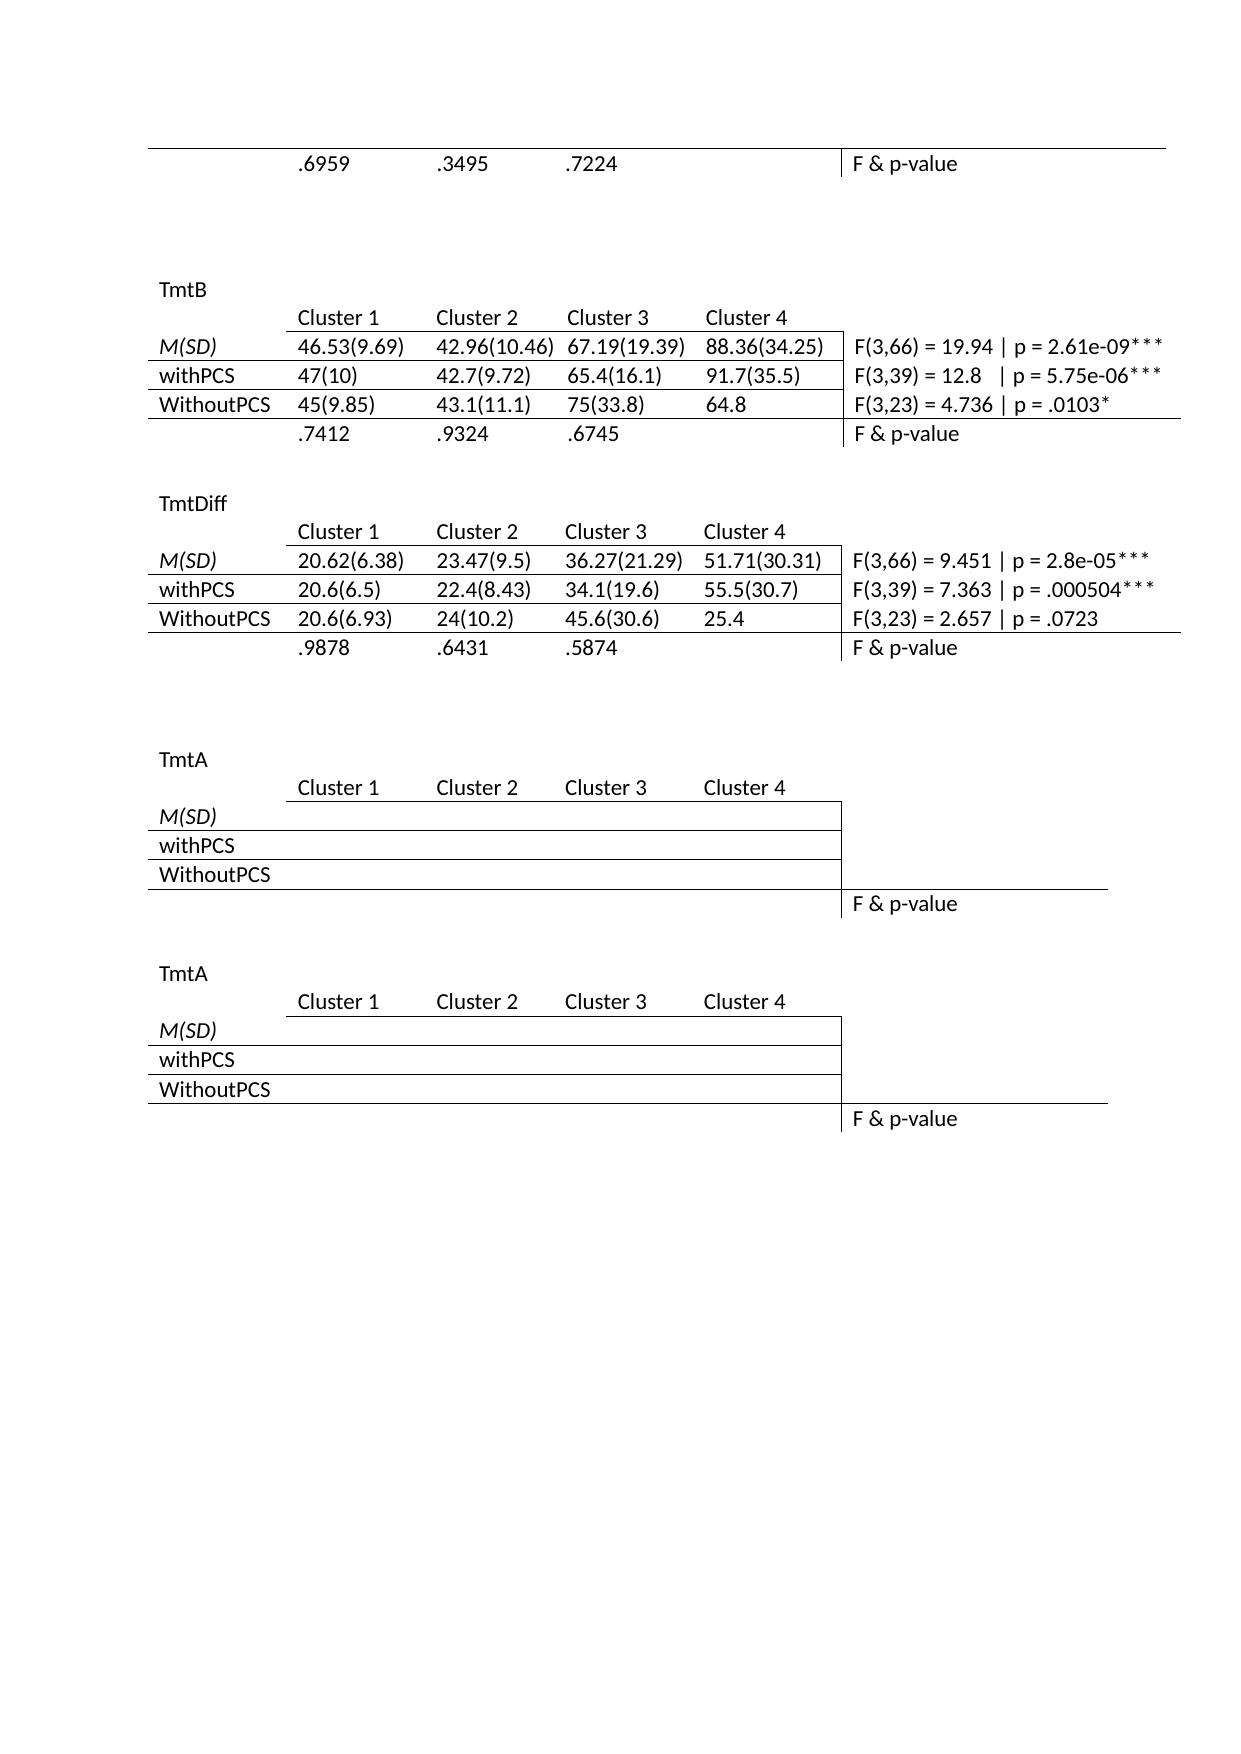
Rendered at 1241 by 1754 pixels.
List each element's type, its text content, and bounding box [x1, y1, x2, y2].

table_header [795, 489, 887, 517]
table_header [795, 745, 887, 773]
table_cell [703, 802, 841, 830]
table_cell 65.4(16.1) [566, 361, 704, 389]
table_cell [705, 419, 843, 447]
table_cell .7412 [286, 419, 425, 447]
table_cell Cluster 4 [703, 773, 841, 801]
table_cell [286, 802, 425, 830]
table_cell [843, 303, 1181, 331]
table_cell F(3,66) = 9.451 | p = 2.8e-05*** [842, 545, 1181, 574]
table_cell Cluster 2 [425, 303, 566, 331]
table_cell 42.7(9.72) [425, 361, 566, 389]
table_cell [425, 1075, 564, 1103]
table_cell 51.71(30.31) [703, 546, 841, 574]
table_cell Cluster 1 [286, 773, 425, 801]
table_cell Cluster 4 [703, 517, 841, 545]
table_cell 43.1(11.1) [425, 390, 566, 418]
table_cell 20.6(6.93) [286, 604, 425, 632]
table_cell F & p-value [842, 633, 1181, 661]
table_cell [564, 831, 703, 859]
table_cell withPCS [148, 1046, 286, 1074]
table_cell .9878 [286, 633, 425, 661]
table_cell [286, 890, 425, 917]
table_header [703, 960, 795, 987]
table_cell [564, 890, 703, 917]
table_cell [564, 1046, 703, 1074]
table_cell F & p-value [842, 149, 1166, 177]
table_cell F(3,39) = 12.8 | p = 5.75e-06*** [844, 360, 1181, 389]
table_cell 36.27(21.29) [564, 546, 703, 574]
table_cell 45(9.85) [286, 390, 425, 418]
table_cell [564, 860, 703, 888]
table_header [286, 745, 425, 773]
table_cell M(SD) [148, 801, 286, 830]
table_cell [148, 303, 286, 331]
table_cell Cluster 2 [425, 773, 564, 801]
table_header [887, 960, 1107, 987]
table_cell 23.47(9.5) [425, 546, 564, 574]
table_cell Cluster 4 [705, 303, 843, 331]
table_cell [148, 988, 286, 1016]
table_cell 42.96(10.46) [425, 332, 566, 360]
table_cell [564, 1017, 703, 1044]
table_cell WithoutPCS [148, 860, 286, 888]
table_cell [842, 859, 1107, 888]
table_cell [148, 773, 286, 801]
table_header [795, 960, 887, 987]
table_cell .5874 [564, 633, 703, 661]
table_cell 75(33.8) [566, 390, 704, 418]
table_cell F(3,66) = 19.94 | p = 2.61e-09*** [844, 331, 1181, 360]
table_header [425, 960, 564, 987]
table_cell [842, 1074, 1107, 1103]
table_cell M(SD) [148, 1016, 286, 1044]
table_cell M(SD) [148, 545, 286, 574]
table_cell .6959 [286, 149, 425, 177]
table_cell [703, 890, 841, 917]
table_cell [148, 633, 286, 661]
table_cell [703, 860, 841, 888]
table_cell Cluster 3 [564, 773, 703, 801]
table_cell [425, 802, 564, 830]
table_cell 25.4 [703, 604, 841, 632]
table_cell .9324 [425, 419, 566, 447]
table_cell F(3,39) = 7.363 | p = .000504*** [842, 574, 1181, 603]
table_cell Cluster 2 [425, 988, 564, 1016]
table_cell [703, 1075, 841, 1103]
table_cell [286, 1046, 425, 1074]
table_header [286, 489, 425, 517]
table_cell 24(10.2) [425, 604, 564, 632]
table_cell 64.8 [705, 390, 843, 418]
table_cell [425, 1017, 564, 1044]
table_cell withPCS [148, 361, 286, 389]
table_cell [148, 1104, 286, 1132]
table_cell [841, 517, 1181, 545]
table_header TmtA [148, 745, 286, 773]
table_cell 55.5(30.7) [703, 575, 841, 603]
table_cell F(3,23) = 2.657 | p = .0723 [842, 603, 1181, 632]
table_cell Cluster 1 [286, 988, 425, 1016]
table_cell Cluster 3 [564, 988, 703, 1016]
table_header [887, 489, 1181, 517]
table_cell WithoutPCS [148, 1075, 286, 1103]
table_cell [286, 831, 425, 859]
table_cell F(3,23) = 4.736 | p = .0103* [844, 389, 1181, 418]
table_header [887, 745, 1107, 773]
table_cell Cluster 1 [286, 303, 425, 331]
table_cell [286, 1104, 425, 1132]
table_cell [841, 773, 1107, 801]
table_cell F & p-value [844, 419, 1181, 447]
table_cell Cluster 3 [564, 517, 703, 545]
table_header [564, 489, 703, 517]
table_cell WithoutPCS [148, 390, 286, 418]
table_header [797, 219, 888, 303]
table_cell [286, 1075, 425, 1103]
table_cell 91.7(35.5) [705, 361, 843, 389]
table_header [703, 489, 795, 517]
table_cell 20.6(6.5) [286, 575, 425, 603]
table_cell 88.36(34.25) [705, 332, 843, 360]
table_cell .6431 [425, 633, 564, 661]
table_cell [564, 1104, 703, 1132]
table_cell .3495 [425, 149, 564, 177]
table_header TmtB [148, 219, 286, 303]
table_cell [148, 149, 286, 177]
table_cell [842, 801, 1107, 830]
table_cell 45.6(30.6) [564, 604, 703, 632]
table_cell [703, 831, 841, 859]
table_cell [703, 633, 841, 661]
table_cell 20.62(6.38) [286, 546, 425, 574]
table_cell Cluster 4 [703, 988, 841, 1016]
table_cell 34.1(19.6) [564, 575, 703, 603]
table_cell 47(10) [286, 361, 425, 389]
table_header [566, 219, 704, 303]
table_cell [425, 1046, 564, 1074]
table_header [705, 219, 797, 303]
table_cell [148, 419, 286, 447]
table_cell F & p-value [842, 890, 1107, 917]
table_header [286, 960, 425, 987]
table_cell [564, 802, 703, 830]
table_cell 46.53(9.69) [286, 332, 425, 360]
table_cell .7224 [564, 149, 703, 177]
table_header [703, 745, 795, 773]
table_cell [703, 149, 841, 177]
table_cell [703, 1046, 841, 1074]
table_cell 67.19(19.39) [566, 332, 704, 360]
table_header TmtA [148, 960, 286, 987]
table_header [286, 219, 425, 303]
table_header [888, 219, 1181, 303]
table_cell [286, 860, 425, 888]
table_header [425, 489, 564, 517]
table_header [564, 745, 703, 773]
table_header TmtDiff [148, 489, 286, 517]
table_cell [703, 1104, 841, 1132]
table_cell [842, 830, 1107, 859]
table_cell 22.4(8.43) [425, 575, 564, 603]
table_header [425, 745, 564, 773]
table_cell Cluster 2 [425, 517, 564, 545]
table_cell WithoutPCS [148, 604, 286, 632]
table_cell [148, 890, 286, 917]
table_cell Cluster 3 [566, 303, 704, 331]
table_cell [841, 988, 1107, 1016]
table_cell F & p-value [842, 1104, 1107, 1132]
table_cell [703, 1017, 841, 1044]
table_cell [564, 1075, 703, 1103]
table_cell M(SD) [148, 331, 286, 360]
table_cell [425, 890, 564, 917]
table_cell [425, 860, 564, 888]
table_cell [425, 1104, 564, 1132]
table_cell [842, 1045, 1107, 1074]
table_cell [286, 1017, 425, 1044]
table_header [425, 219, 566, 303]
table_cell Cluster 1 [286, 517, 425, 545]
table_header [564, 960, 703, 987]
table_cell [842, 1016, 1107, 1044]
table_cell [148, 517, 286, 545]
table_cell .6745 [566, 419, 704, 447]
table_cell [425, 831, 564, 859]
table_cell withPCS [148, 831, 286, 859]
table_cell withPCS [148, 575, 286, 603]
